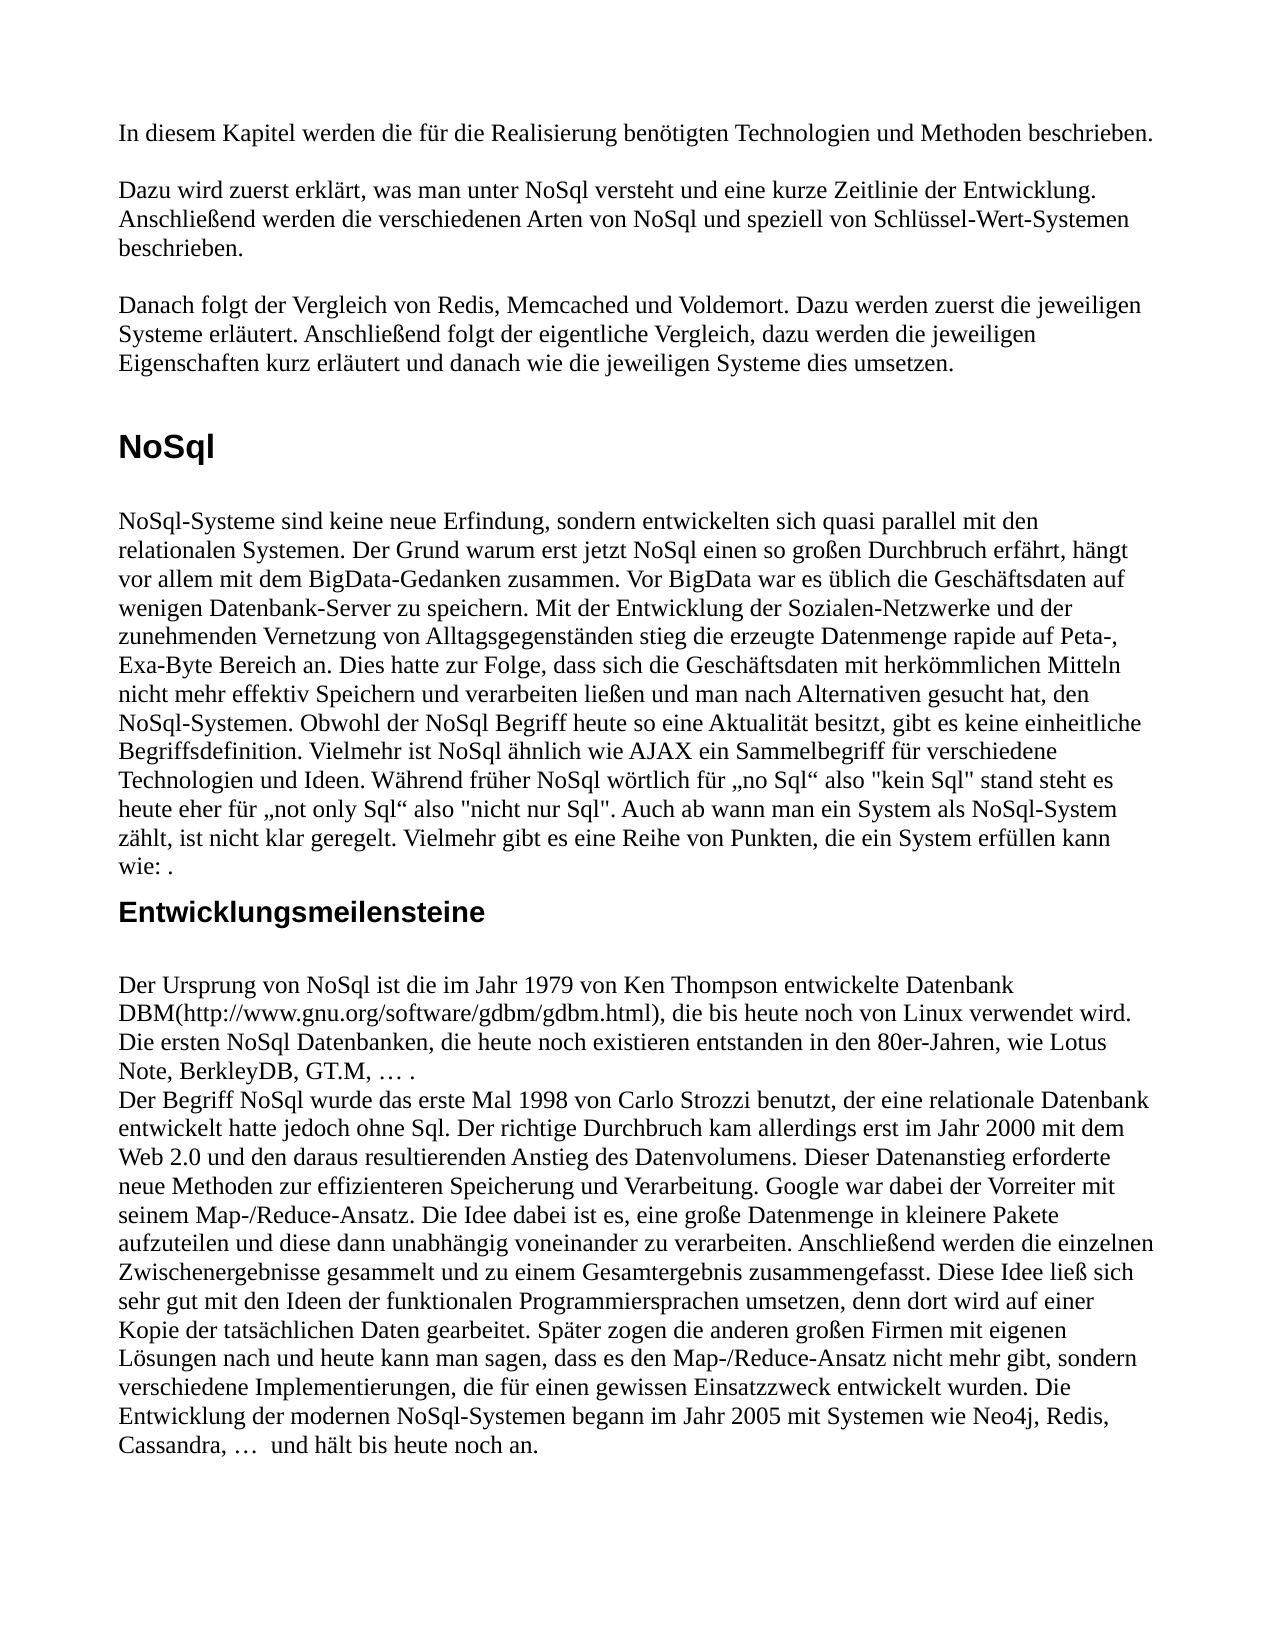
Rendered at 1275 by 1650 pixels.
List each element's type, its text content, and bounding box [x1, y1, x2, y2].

text NoSql-Systeme sind keine neue Erfindung, sondern entwickelten sich quasi parallel mit den relationalen Systemen. Der Grund warum erst jetzt NoSql einen so großen Durchbruch erfährt, hängt vor allem mit dem BigData-Gedanken zusammen. Vor BigData war es üblich die Geschäftsdaten auf wenigen Datenbank-Server zu speichern. Mit der Entwicklung der Sozialen-Netzwerke und der zunehmenden Vernetzung von Alltagsgegenständen stieg die erzeugte Datenmenge rapide auf Peta-, Exa-Byte Bereich an. Dies hatte zur Folge, dass sich die Geschäftsdaten mit herkömmlichen Mitteln nicht mehr effektiv Speichern und verarbeiten ließen und man nach Alternativen gesucht hat, den NoSql-Systemen. Obwohl der NoSql Begriff heute so eine Aktualität besitzt, gibt es keine einheitliche Begriffsdefinition. Vielmehr ist NoSql ähnlich wie AJAX ein Sammelbegriff für verschiedene Technologien und Ideen. Während früher NoSql wörtlich für „no Sql“ also "kein Sql" stand steht es heute eher für „not only Sql“ also "nicht nur Sql". Auch ab wann man ein System als NoSql-System zählt, ist nicht klar geregelt. Vielmehr gibt es eine Reihe von Punkten, die ein System erfüllen kann wie: . [118, 506, 1157, 880]
text Danach folgt der Vergleich von Redis, Memcached und Voldemort. Dazu werden zuerst die jeweiligen Systeme erläutert. Anschließend folgt der eigentliche Vergleich, dazu werden die jeweiligen Eigenschaften kurz erläutert und danach wie die jeweiligen Systeme dies umsetzen. [118, 291, 1157, 377]
subtitle Entwicklungsmeilensteine [118, 895, 1157, 928]
text In diesem Kapitel werden die für die Realisierung benötigten Technologien und Methoden beschrieben. [118, 118, 1157, 147]
text Der Ursprung von NoSql ist die im Jahr 1979 von Ken Thompson entwickelte Datenbank DBM(http://www.gnu.org/software/gdbm/gdbm.html), die bis heute noch von Linux verwendet wird. Die ersten NoSql Datenbanken, die heute noch existieren entstanden in den 80er-Jahren, wie Lotus Note, BerkleyDB, GT.M, … . [118, 970, 1157, 1085]
text Der Begriff NoSql wurde das erste Mal 1998 von Carlo Strozzi benutzt, der eine relationale Datenbank entwickelt hatte jedoch ohne Sql. Der richtige Durchbruch kam allerdings erst im Jahr 2000 mit dem Web 2.0 und den daraus resultierenden Anstieg des Datenvolumens. Dieser Datenanstieg erforderte neue Methoden zur effizienteren Speicherung und Verarbeitung. Google war dabei der Vorreiter mit seinem Map-/Reduce-Ansatz. Die Idee dabei ist es, eine große Datenmenge in kleinere Pakete aufzuteilen und diese dann unabhängig voneinander zu verarbeiten. Anschließend werden die einzelnen Zwischenergebnisse gesammelt und zu einem Gesamtergebnis zusammengefasst. Diese Idee ließ sich sehr gut mit den Ideen der funktionalen Programmiersprachen umsetzen, denn dort wird auf einer Kopie der tatsächlichen Daten gearbeitet. Später zogen die anderen großen Firmen mit eigenen Lösungen nach und heute kann man sagen, dass es den Map-/Reduce-Ansatz nicht mehr gibt, sondern verschiedene Implementierungen, die für einen gewissen Einsatzzweck entwickelt wurden. Die Entwicklung der modernen NoSql-Systemen begann im Jahr 2005 mit Systemen wie Neo4j, Redis, Cassandra, … und hält bis heute noch an. [118, 1085, 1157, 1458]
text Dazu wird zuerst erklärt, was man unter NoSql versteht und eine kurze Zeitlinie der Entwicklung. Anschließend werden die verschiedenen Arten von NoSql und speziell von Schlüssel-Wert-Systemen beschrieben. [118, 176, 1157, 262]
subtitle NoSql [118, 426, 1157, 465]
